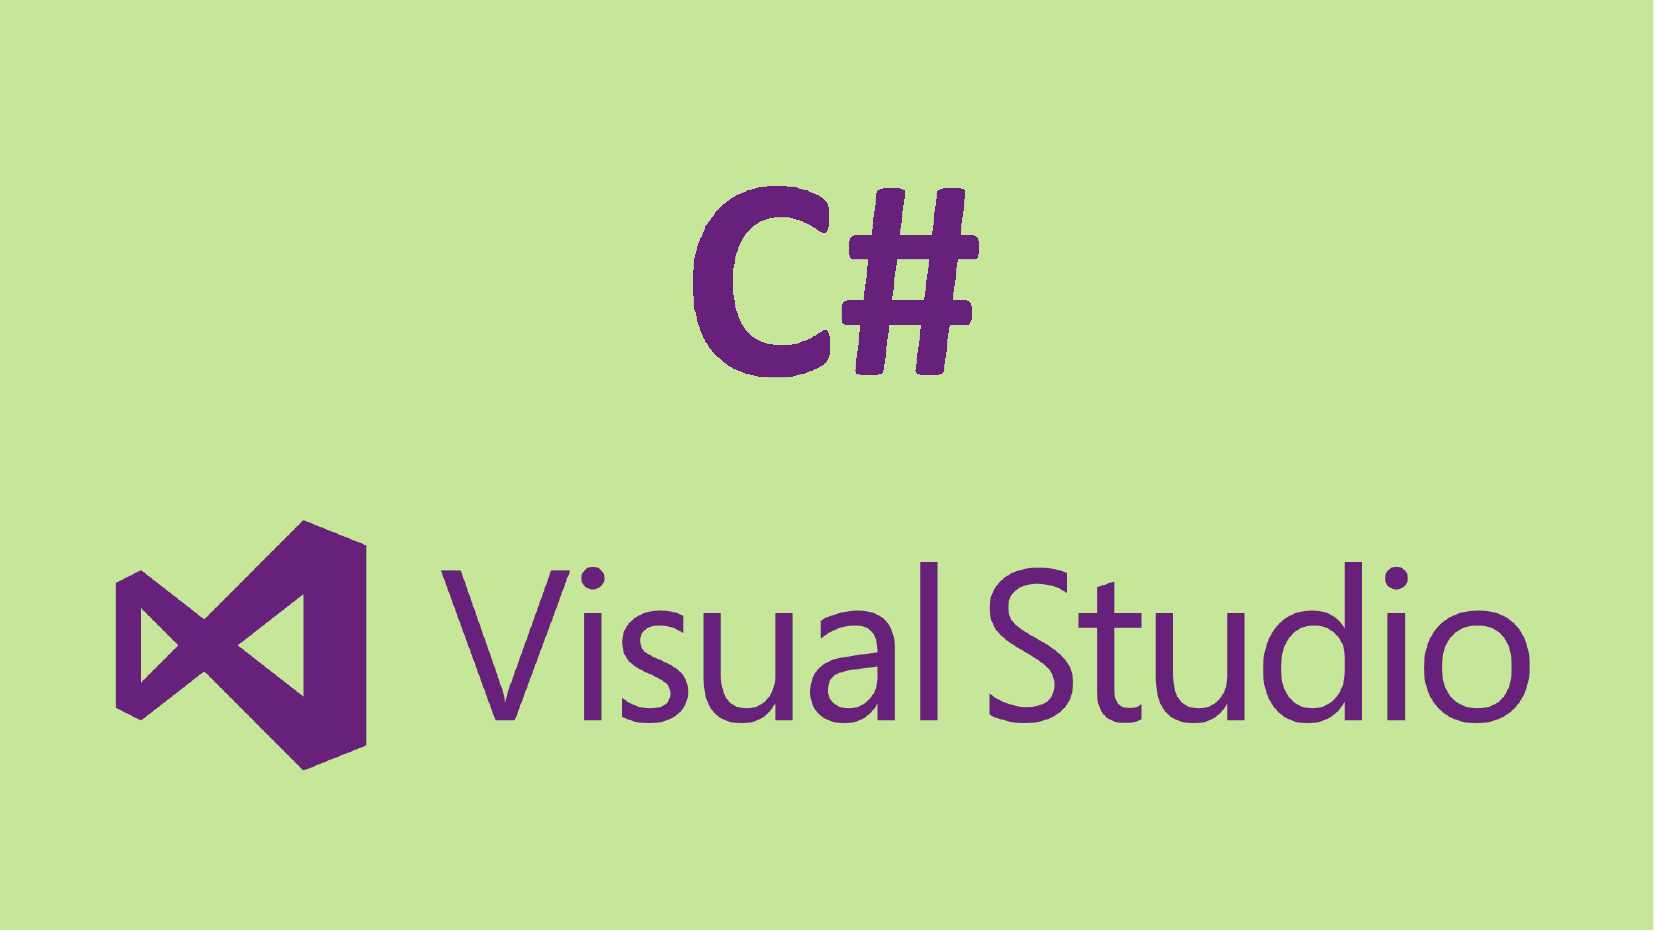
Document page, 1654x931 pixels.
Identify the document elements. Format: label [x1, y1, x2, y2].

picture [9, 136, 1654, 877]
